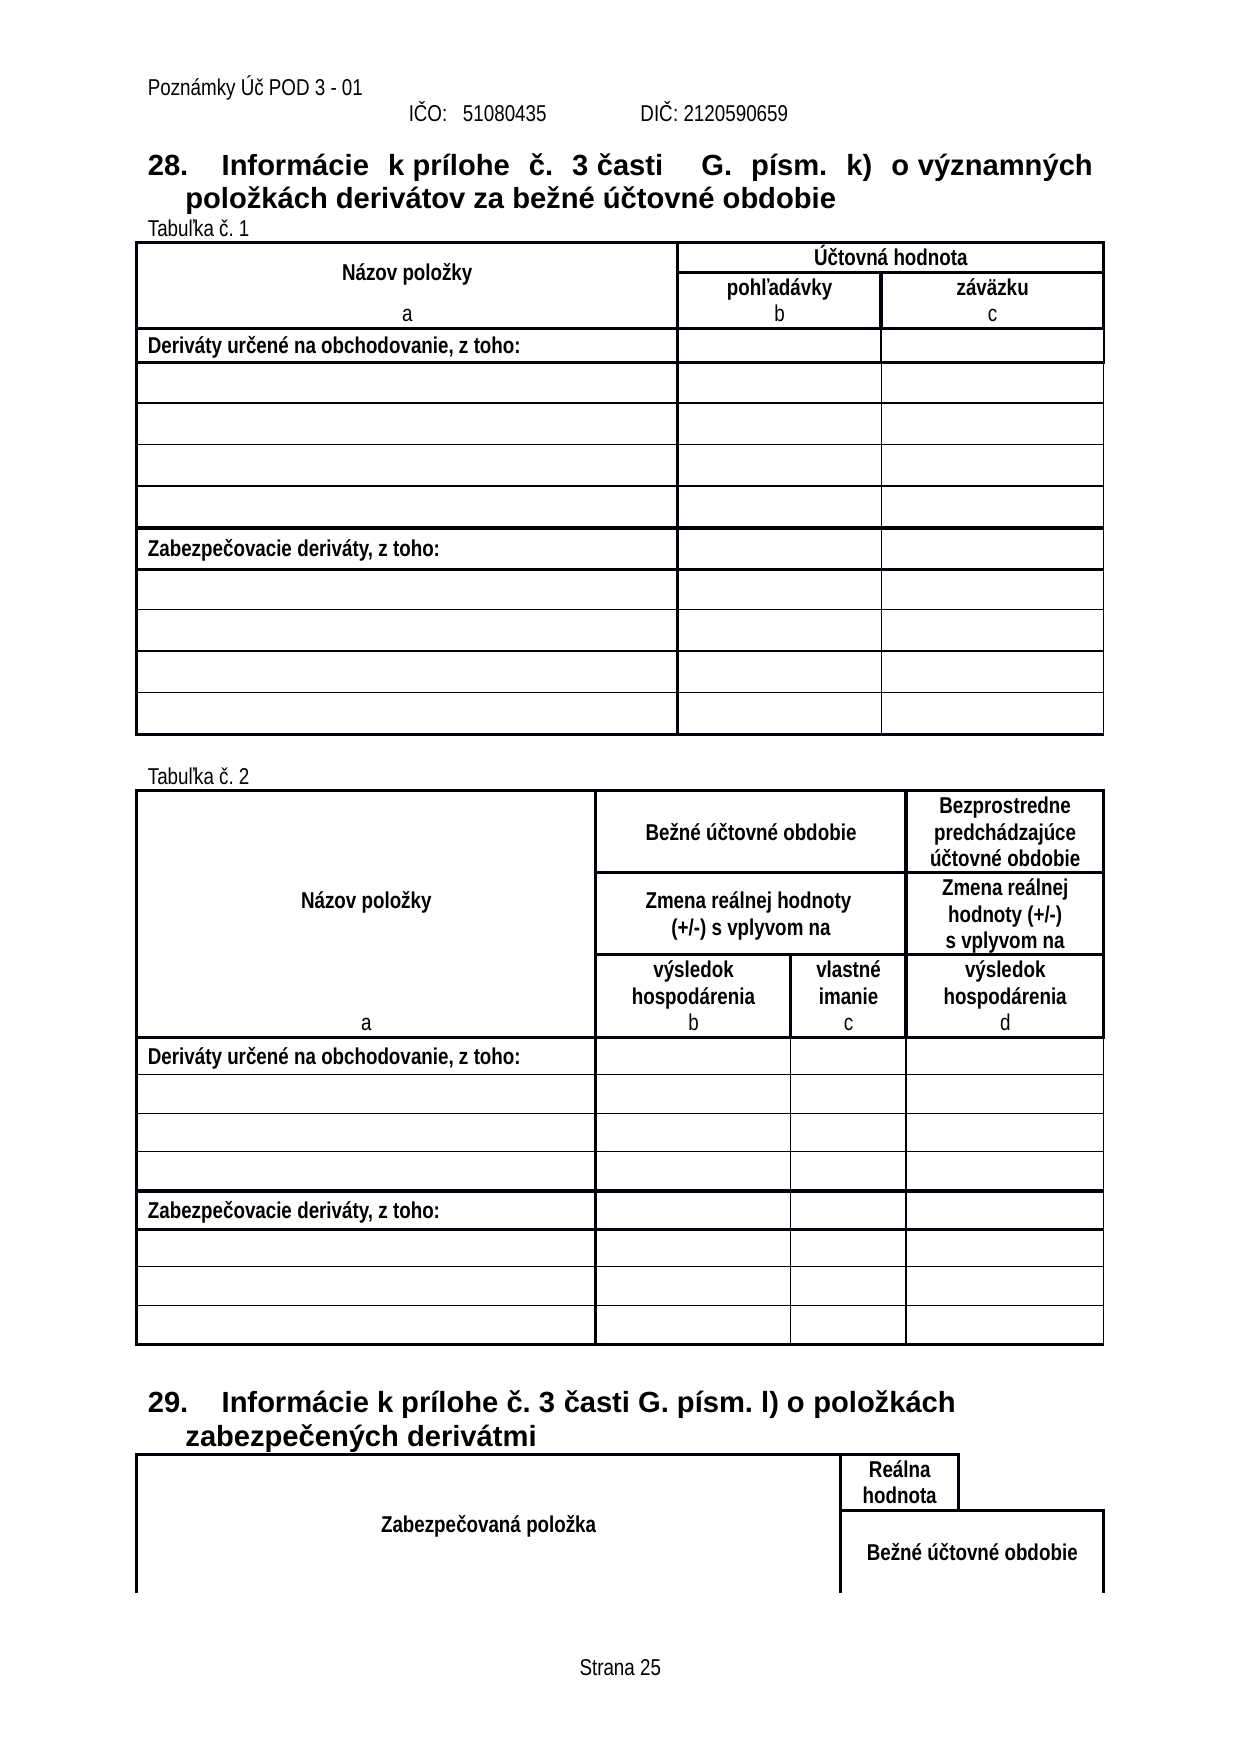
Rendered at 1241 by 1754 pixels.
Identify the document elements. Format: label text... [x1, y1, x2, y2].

table_cell [679, 571, 881, 609]
table_header Bežné účtovné obdobie [597, 792, 904, 871]
table_cell Deriváty určené na obchodovanie, z toho: [138, 1039, 594, 1074]
table_cell b [679, 300, 879, 327]
table_cell [597, 1075, 790, 1112]
text Tabuľka č. 1 [148, 215, 1092, 241]
table_cell [679, 445, 881, 485]
table_cell a [138, 1009, 594, 1036]
table_cell [679, 530, 881, 568]
table_cell [138, 404, 676, 444]
table_cell [679, 487, 881, 526]
table_cell záväzku [883, 274, 1102, 300]
table_cell [597, 1039, 790, 1074]
table_cell [138, 652, 676, 692]
title Informácie k prílohe č. 3 časti G. písm. l) o položkách zabezpečených derivátmi [148, 1386, 1092, 1453]
table_cell [679, 330, 880, 361]
table_cell [138, 364, 676, 402]
table_cell [597, 1306, 790, 1343]
table_cell Zabezpečovacie deriváty, z toho: [138, 530, 676, 568]
table_header Bezprostredne predchádzajúce účtovné obdobie [908, 792, 1102, 871]
table_cell [791, 1152, 905, 1189]
table_cell [138, 445, 676, 485]
table_cell výsledok hospodárenia [597, 956, 789, 1009]
table_header Názov položky [138, 792, 594, 1009]
table_cell [679, 404, 881, 444]
table_cell [882, 652, 1103, 692]
table_cell [138, 693, 676, 733]
table_cell [907, 1114, 1103, 1151]
table_cell [679, 364, 881, 402]
table_cell [882, 445, 1103, 485]
table_cell [907, 1193, 1103, 1228]
table_cell [907, 1306, 1103, 1343]
table_cell [907, 1231, 1103, 1266]
table_cell [907, 1267, 1103, 1304]
table_cell c [883, 300, 1102, 327]
table_cell [882, 364, 1103, 402]
table_cell Zabezpečovacie deriváty, z toho: [138, 1193, 594, 1228]
table_cell [138, 1152, 594, 1189]
table_cell [138, 1075, 594, 1112]
title Informácie k prílohe č. 3 časti G. písm. k) o významných položkách derivátov za bežné účtovné obdobie [148, 148, 1092, 215]
table_cell [138, 1306, 594, 1343]
table_cell vlastné imanie [792, 956, 904, 1009]
table_cell Zmena reálnej hodnoty (+/-) s vplyvom na [597, 874, 904, 953]
table_cell [679, 610, 881, 650]
table_cell výsledok hospodárenia [908, 956, 1102, 1009]
table_cell [138, 487, 676, 526]
table_cell [679, 693, 881, 733]
table_header Reálna hodnota [842, 1456, 957, 1508]
table_cell [791, 1267, 905, 1304]
table_cell [791, 1306, 905, 1343]
table_cell [791, 1075, 905, 1112]
table_cell [791, 1039, 905, 1074]
table_cell [597, 1231, 790, 1266]
table_cell b [597, 1009, 789, 1036]
table_cell [138, 610, 676, 650]
table_cell [597, 1114, 790, 1151]
table_cell [791, 1231, 905, 1266]
table_cell Zmena reálnej hodnoty (+/-) s vplyvom na [908, 874, 1102, 953]
table_cell [791, 1193, 905, 1228]
table_cell [882, 330, 1103, 361]
table_cell [882, 693, 1103, 733]
table_cell [597, 1152, 790, 1189]
table_cell [138, 1114, 594, 1151]
table_cell [882, 404, 1103, 444]
table_header Zabezpečovaná položka [138, 1456, 839, 1593]
table_header Názov položky [138, 244, 676, 300]
table_cell [138, 1267, 594, 1304]
table_cell [882, 610, 1103, 650]
table_cell a [138, 300, 676, 327]
text Tabuľka č. 2 [148, 763, 1092, 789]
table_cell [679, 652, 881, 692]
table_cell [907, 1039, 1103, 1074]
table_cell [882, 571, 1103, 609]
table_cell pohľadávky [679, 274, 879, 300]
table_cell Bežné účtovné obdobie [842, 1512, 1102, 1593]
table_cell [907, 1075, 1103, 1112]
table_cell [882, 487, 1103, 526]
table_cell [907, 1152, 1103, 1189]
table_cell Deriváty určené na obchodovanie, z toho: [138, 330, 676, 361]
table_cell [597, 1267, 790, 1304]
table_cell c [792, 1009, 904, 1036]
table_cell [138, 571, 676, 609]
table_cell [597, 1193, 790, 1228]
table_cell [882, 530, 1103, 568]
table_cell [138, 1231, 594, 1266]
table_cell [791, 1114, 905, 1151]
table_header Účtovná hodnota [679, 244, 1102, 271]
table_cell d [908, 1009, 1102, 1036]
